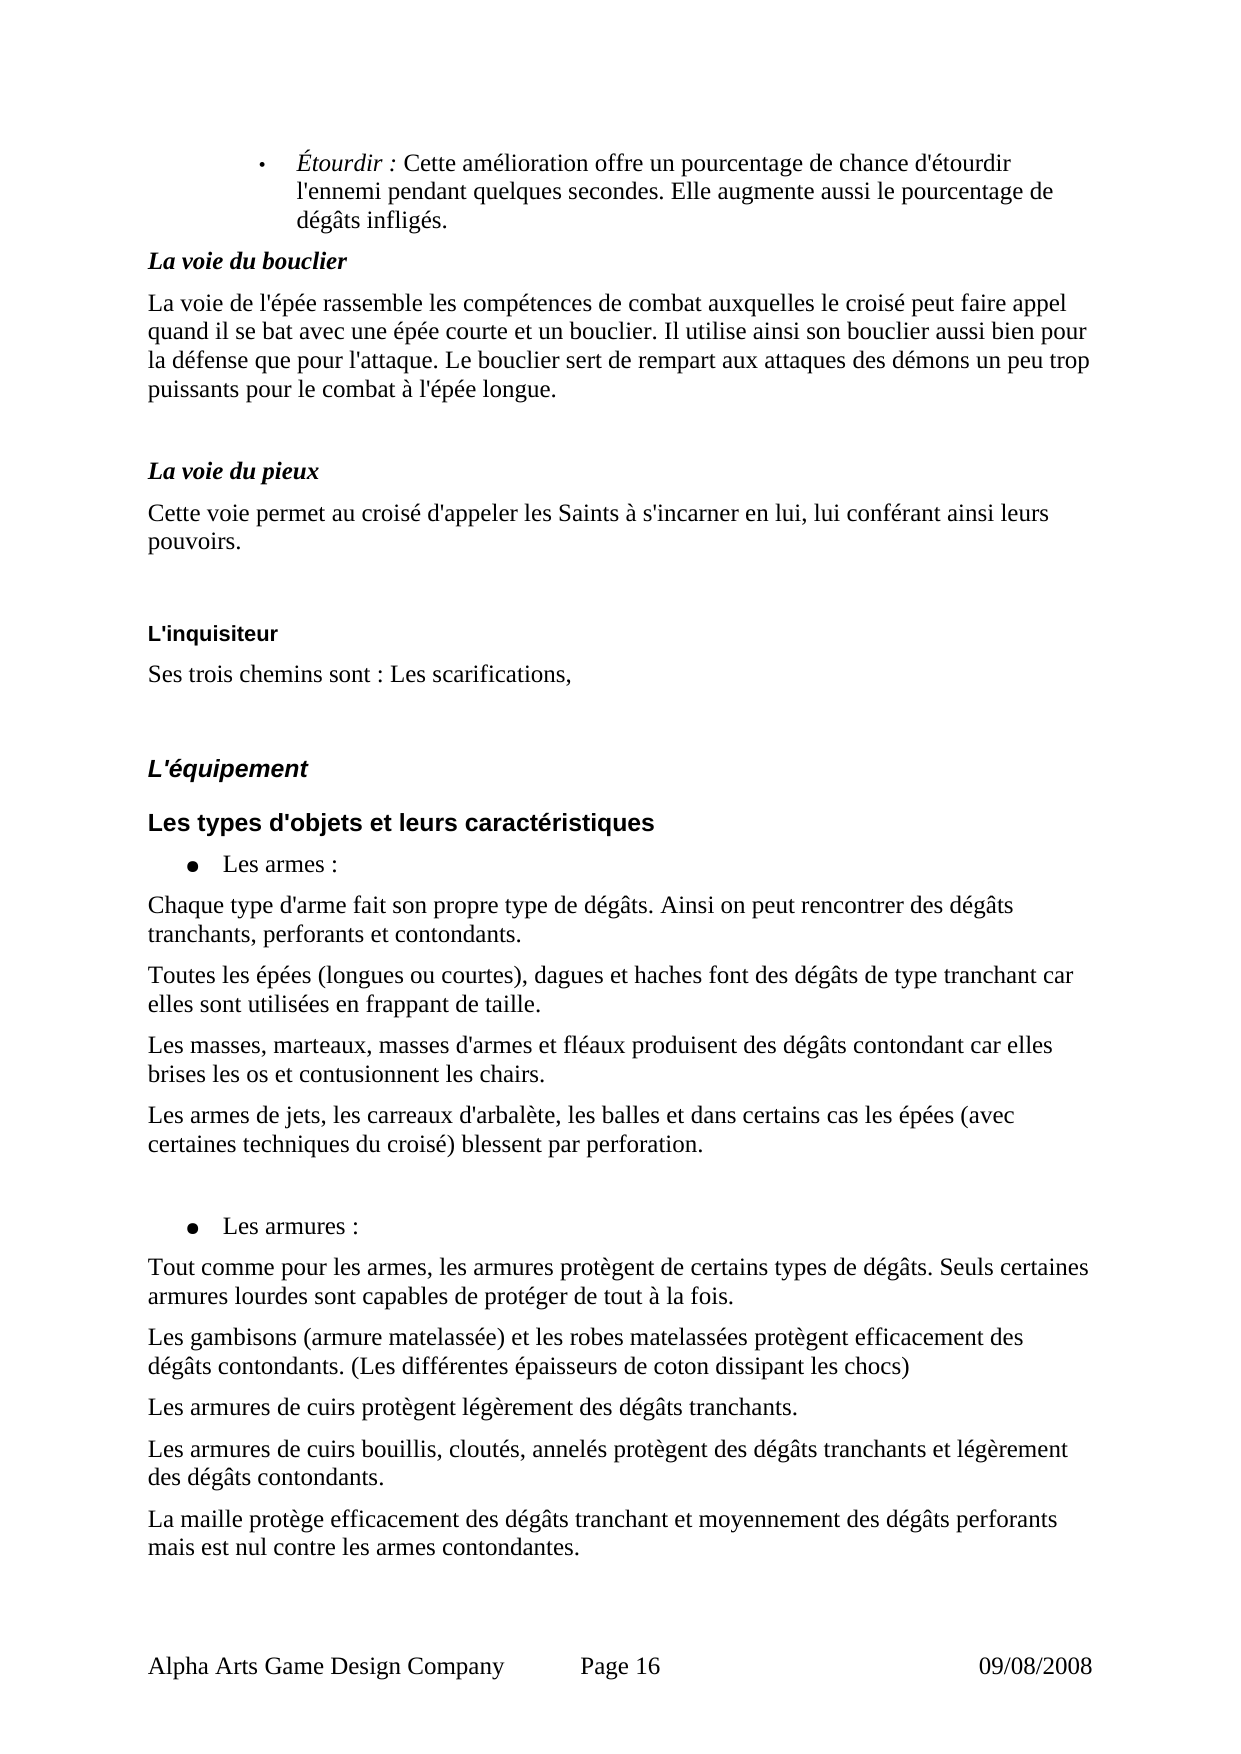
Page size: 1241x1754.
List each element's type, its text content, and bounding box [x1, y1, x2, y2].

list Les armures : [185, 1211, 1092, 1240]
list Les armes : [185, 849, 1092, 877]
text Les gambisons (armure matelassée) et les robes matelassées protègent efficacement des dégâts contondants. (Les différentes épaisseurs de coton dissipant les chocs) [148, 1322, 1092, 1380]
text Les armures de cuirs bouillis, cloutés, annelés protègent des dégâts tranchants et légèrement des dégâts contondants. [148, 1434, 1092, 1491]
list Étourdir : Cette amélioration offre un pourcentage de chance d'étourdir l'ennemi pendant quelques secondes. Elle augmente aussi le pourcentage de dégâts infligés. [259, 148, 1092, 234]
text Les armures de cuirs protègent légèrement des dégâts tranchants. [148, 1392, 1092, 1421]
subtitle Les types d'objets et leurs caractéristiques [148, 808, 1092, 836]
text La voie du pieux [148, 456, 1092, 485]
text Toutes les épées (longues ou courtes), dagues et haches font des dégâts de type tranchant car elles sont utilisées en frappant de taille. [148, 960, 1092, 1017]
text Les armes de jets, les carreaux d'arbalète, les balles et dans certains cas les épées (avec certaines techniques du croisé) blessent par perforation. [148, 1100, 1092, 1157]
text Chaque type d'arme fait son propre type de dégâts. Ainsi on peut rencontrer des dégâts tranchants, perforants et contondants. [148, 890, 1092, 947]
text Ses trois chemins sont : Les scarifications, [148, 659, 1092, 688]
text La maille protège efficacement des dégâts tranchant et moyennement des dégâts perforants mais est nul contre les armes contondantes. [148, 1504, 1092, 1561]
text La voie du bouclier [148, 246, 1092, 275]
text Les masses, marteaux, masses d'armes et fléaux produisent des dégâts contondant car elles brises les os et contusionnent les chairs. [148, 1030, 1092, 1087]
subtitle L'équipement [148, 754, 1092, 783]
text Tout comme pour les armes, les armures protègent de certains types de dégâts. Seuls certaines armures lourdes sont capables de protéger de tout à la fois. [148, 1252, 1092, 1310]
text Cette voie permet au croisé d'appeler les Saints à s'incarner en lui, lui conférant ainsi leurs pouvoirs. [148, 498, 1092, 555]
subtitle L'inquisiteur [148, 621, 1092, 647]
text La voie de l'épée rassemble les compétences de combat auxquelles le croisé peut faire appel quand il se bat avec une épée courte et un bouclier. Il utilise ainsi son bouclier aussi bien pour la défense que pour l'attaque. Le bouclier sert de rempart aux attaques des démons un peu trop puissants pour le combat à l'épée longue. [148, 288, 1092, 403]
